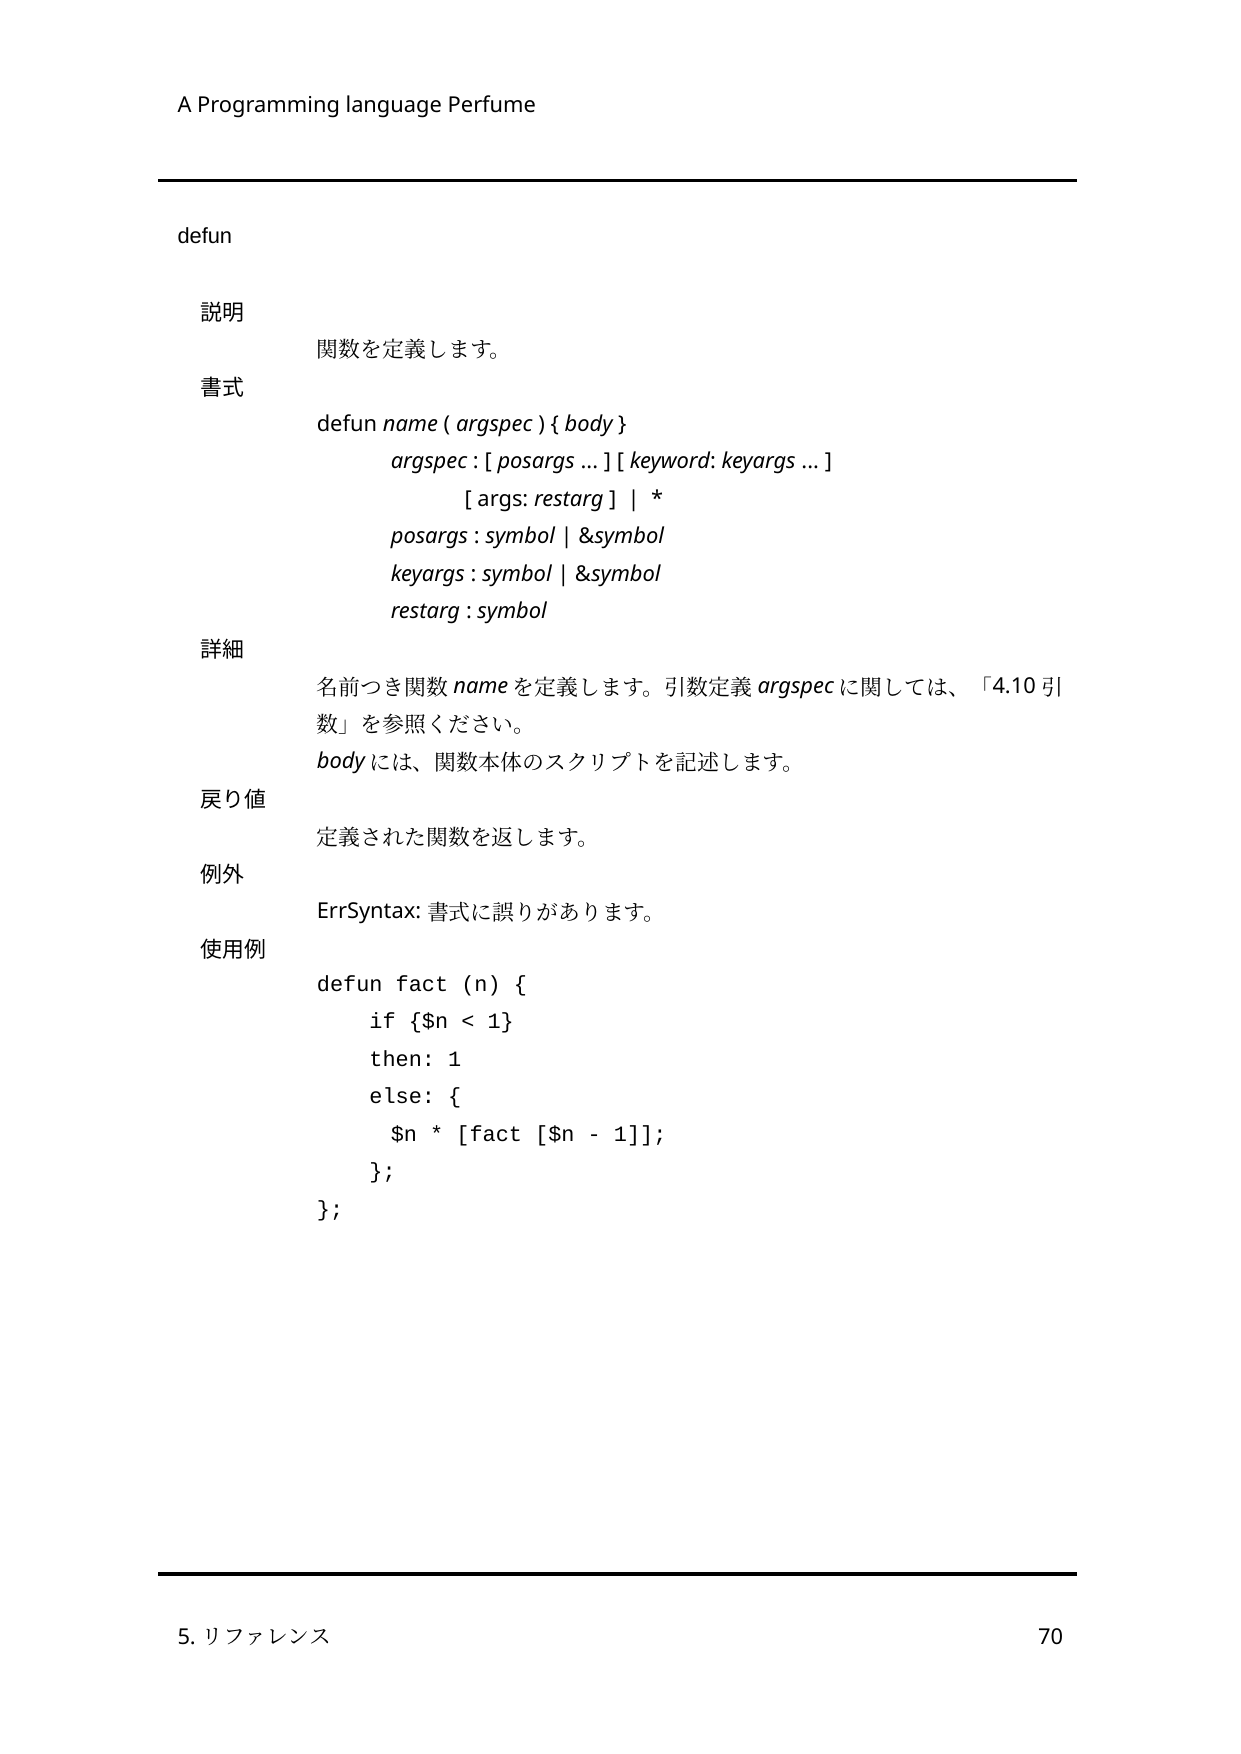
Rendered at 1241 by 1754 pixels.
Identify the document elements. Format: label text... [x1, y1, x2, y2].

table_header 説明 [200, 292, 317, 367]
table_cell 戻り値 [200, 779, 317, 854]
table_cell 使用例 [200, 929, 317, 1229]
table_cell 例外 [200, 854, 317, 929]
subtitle defun [177, 217, 1063, 254]
table_cell 書式 [200, 367, 317, 629]
table_cell 定義された関数を返します。 [317, 779, 1063, 854]
table_cell defun fact (n) { if {$n < 1} then: 1 else: { $n * [fact [$n - 1]]; }; }; [317, 929, 1063, 1229]
table_header 関数を定義します。 [317, 292, 1063, 367]
table_cell ErrSyntax: 書式に誤りがあります。 [317, 854, 1063, 929]
table_cell defun name ( argspec ) { body } argspec : [ posargs ... ] [ keyword: keyargs ... ] [ args: restarg ] | * posargs : symbol | &symbol keyargs : symbol | &symbol restarg : symbol [317, 367, 1063, 629]
table_cell 詳細 [200, 629, 317, 779]
table_cell 名前つき関数nameを定義します。引数定義argspecに関しては、「4.10 引数」を参照ください。 bodyには、関数本体のスクリプトを記述します。 [317, 629, 1063, 779]
